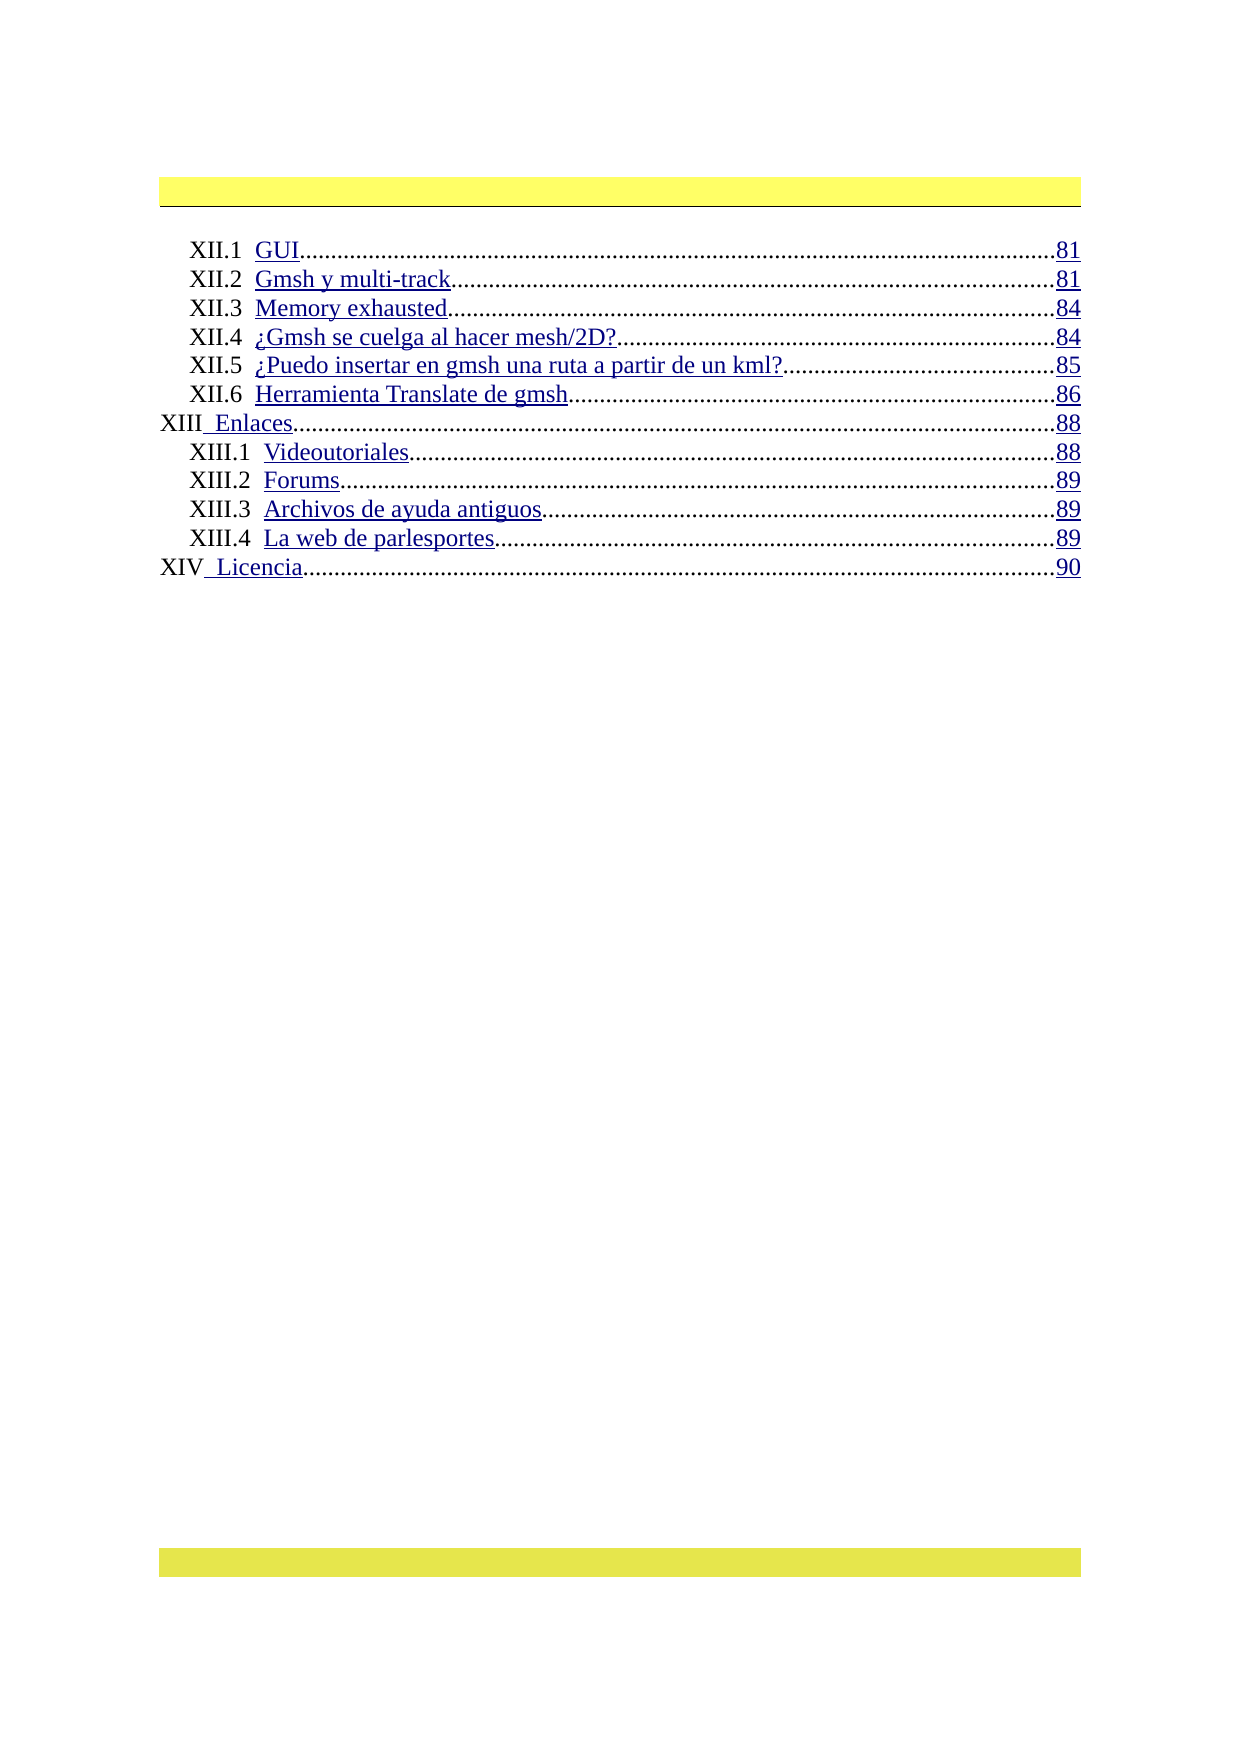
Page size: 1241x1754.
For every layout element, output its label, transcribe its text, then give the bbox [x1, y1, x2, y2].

text XII.3 Memory exhausted 84 [189, 293, 1081, 322]
text XII.2 Gmsh y multi-track 81 [189, 264, 1081, 293]
text XIII.2 Forums 89 [189, 466, 1081, 494]
text XII.1 GUI 81 [189, 236, 1081, 264]
text XIII Enlaces 88 [159, 408, 1081, 437]
text XII.6 Herramienta Translate de gmsh 86 [189, 379, 1081, 408]
text XII.4 ¿Gmsh se cuelga al hacer mesh/2D? 84 [189, 322, 1081, 351]
text XIII.4 La web de parlesportes 89 [189, 523, 1081, 552]
text XIV Licencia 90 [159, 552, 1081, 581]
text XII.5 ¿Puedo insertar en gmsh una ruta a partir de un kml? 85 [189, 351, 1081, 379]
text XIII.3 Archivos de ayuda antiguos 89 [189, 494, 1081, 523]
text XIII.1 Videoutoriales 88 [189, 437, 1081, 466]
